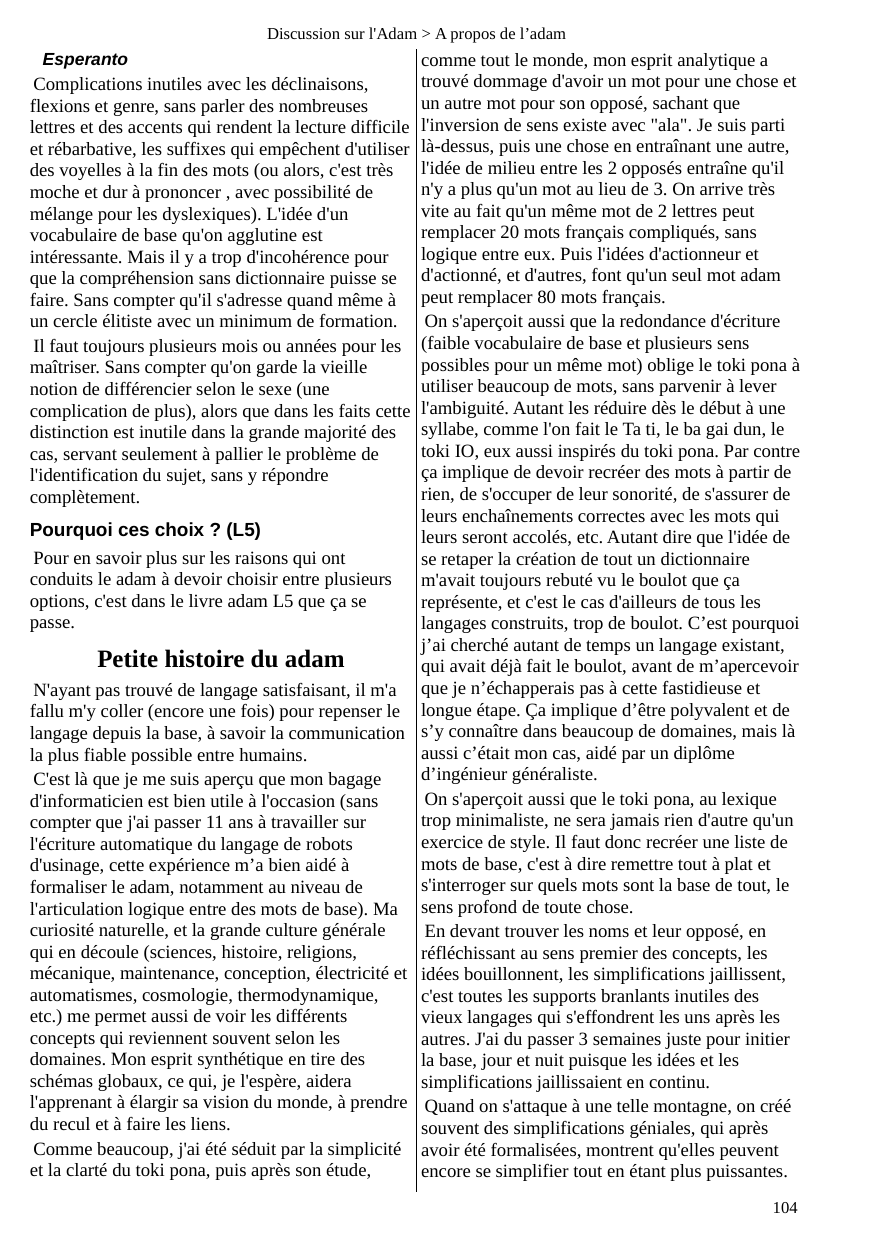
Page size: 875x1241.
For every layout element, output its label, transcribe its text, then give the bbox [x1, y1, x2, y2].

text Comme beaucoup, j'ai été séduit par la simplicité et la clarté du toki pona, puis après son étude, [29, 1137, 412, 1181]
text comme tout le monde, mon esprit analytique a trouvé dommage d'avoir un mot pour une chose et un autre mot pour son opposé, sachant que l'inversion de sens existe avec "ala". Je suis parti là-dessus, puis une chose en entraînant une autre, l'idée de milieu entre les 2 opposés entraîne qu'il n'y a plus qu'un mot au lieu de 3. On arrive très vite au fait qu'un même mot de 2 lettres peut remplacer 20 mots français compliqués, sans logique entre eux. Puis l'idées d'actionneur et d'actionné, et d'autres, font qu'un seul mot adam peut remplacer 80 mots français. [421, 49, 803, 307]
subtitle Esperanto [42, 49, 412, 69]
subtitle Petite histoire du adam [29, 644, 412, 672]
text N'ayant pas trouvé de langage satisfaisant, il m'a fallu m'y coller (encore une fois) pour repenser le langage depuis la base, à savoir la communication la plus fiable possible entre humains. [29, 679, 412, 765]
text En devant trouver les noms et leur opposé, en réfléchissant au sens premier des concepts, les idées bouillonnent, les simplifications jaillissent, c'est toutes les supports branlants inutiles des vieux langages qui s'effondrent les uns après les autres. J'ai du passer 3 semaines juste pour initier la base, jour et nuit puisque les idées et les simplifications jaillissaient en continu. [421, 920, 803, 1092]
subtitle Pourquoi ces choix ? (L5) [29, 519, 412, 541]
text On s'aperçoit aussi que la redondance d'écriture (faible vocabulaire de base et plusieurs sens possibles pour un même mot) oblige le toki pona à utiliser beaucoup de mots, sans parvenir à lever l'ambiguité. Autant les réduire dès le début à une syllabe, comme l'on fait le Ta ti, le ba gai dun, le toki IO, eux aussi inspirés du toki pona. Par contre ça implique de devoir recréer des mots à partir de rien, de s'occuper de leur sonorité, de s'assurer de leurs enchaînements correctes avec les mots qui leurs seront accolés, etc. Autant dire que l'idée de se retaper la création de tout un dictionnaire m'avait toujours rebuté vu le boulot que ça représente, et c'est le cas d'ailleurs de tous les langages construits, trop de boulot. C’est pourquoi j’ai cherché autant de temps un langage existant, qui avait déjà fait le boulot, avant de m’apercevoir que je n’échapperais pas à cette fastidieuse et longue étape. Ça implique d’être polyvalent et de s’y connaître dans beaucoup de domaines, mais là aussi c’était mon cas, aidé par un diplôme d’ingénieur généraliste. [421, 310, 803, 785]
text C'est là que je me suis aperçu que mon bagage d'informaticien est bien utile à l'occasion (sans compter que j'ai passer 11 ans à travailler sur l'écriture automatique du langage de robots d'usinage, cette expérience m’a bien aidé à formaliser le adam, notamment au niveau de l'articulation logique entre des mots de base). Ma curiosité naturelle, et la grande culture générale qui en découle (sciences, histoire, religions, mécanique, maintenance, conception, électricité et automatismes, cosmologie, thermodynamique, etc.) me permet aussi de voir les différents concepts qui reviennent souvent selon les domaines. Mon esprit synthétique en tire des schémas globaux, ce qui, je l'espère, aidera l'apprenant à élargir sa vision du monde, à prendre du recul et à faire les liens. [29, 768, 412, 1134]
text Pour en savoir plus sur les raisons qui ont conduits le adam à devoir choisir entre plusieurs options, c'est dans le livre adam L5 que ça se passe. [29, 547, 412, 633]
text On s'aperçoit aussi que le toki pona, au lexique trop minimaliste, ne sera jamais rien d'autre qu'un exercice de style. Il faut donc recréer une liste de mots de base, c'est à dire remettre tout à plat et s'interroger sur quels mots sont la base de tout, le sens profond de toute chose. [421, 788, 803, 917]
text Il faut toujours plusieurs mois ou années pour les maîtriser. Sans compter qu'on garde la vieille notion de différencier selon le sexe (une complication de plus), alors que dans les faits cette distinction est inutile dans la grande majorité des cas, servant seulement à pallier le problème de l'identification du sujet, sans y répondre complètement. [29, 335, 412, 507]
text Complications inutiles avec les déclinaisons, flexions et genre, sans parler des nombreuses lettres et des accents qui rendent la lecture difficile et rébarbative, les suffixes qui empêchent d'utiliser des voyelles à la fin des mots (ou alors, c'est très moche et dur à prononcer , avec possibilité de mélange pour les dyslexiques). L'idée d'un vocabulaire de base qu'on agglutine est intéressante. Mais il y a trop d'incohérence pour que la compréhension sans dictionnaire puisse se faire. Sans compter qu'il s'adresse quand même à un cercle élitiste avec un minimum de formation. [29, 73, 412, 332]
text Quand on s'attaque à une telle montagne, on créé souvent des simplifications géniales, qui après avoir été formalisées, montrent qu'elles peuvent encore se simplifier tout en étant plus puissantes. [421, 1095, 803, 1182]
